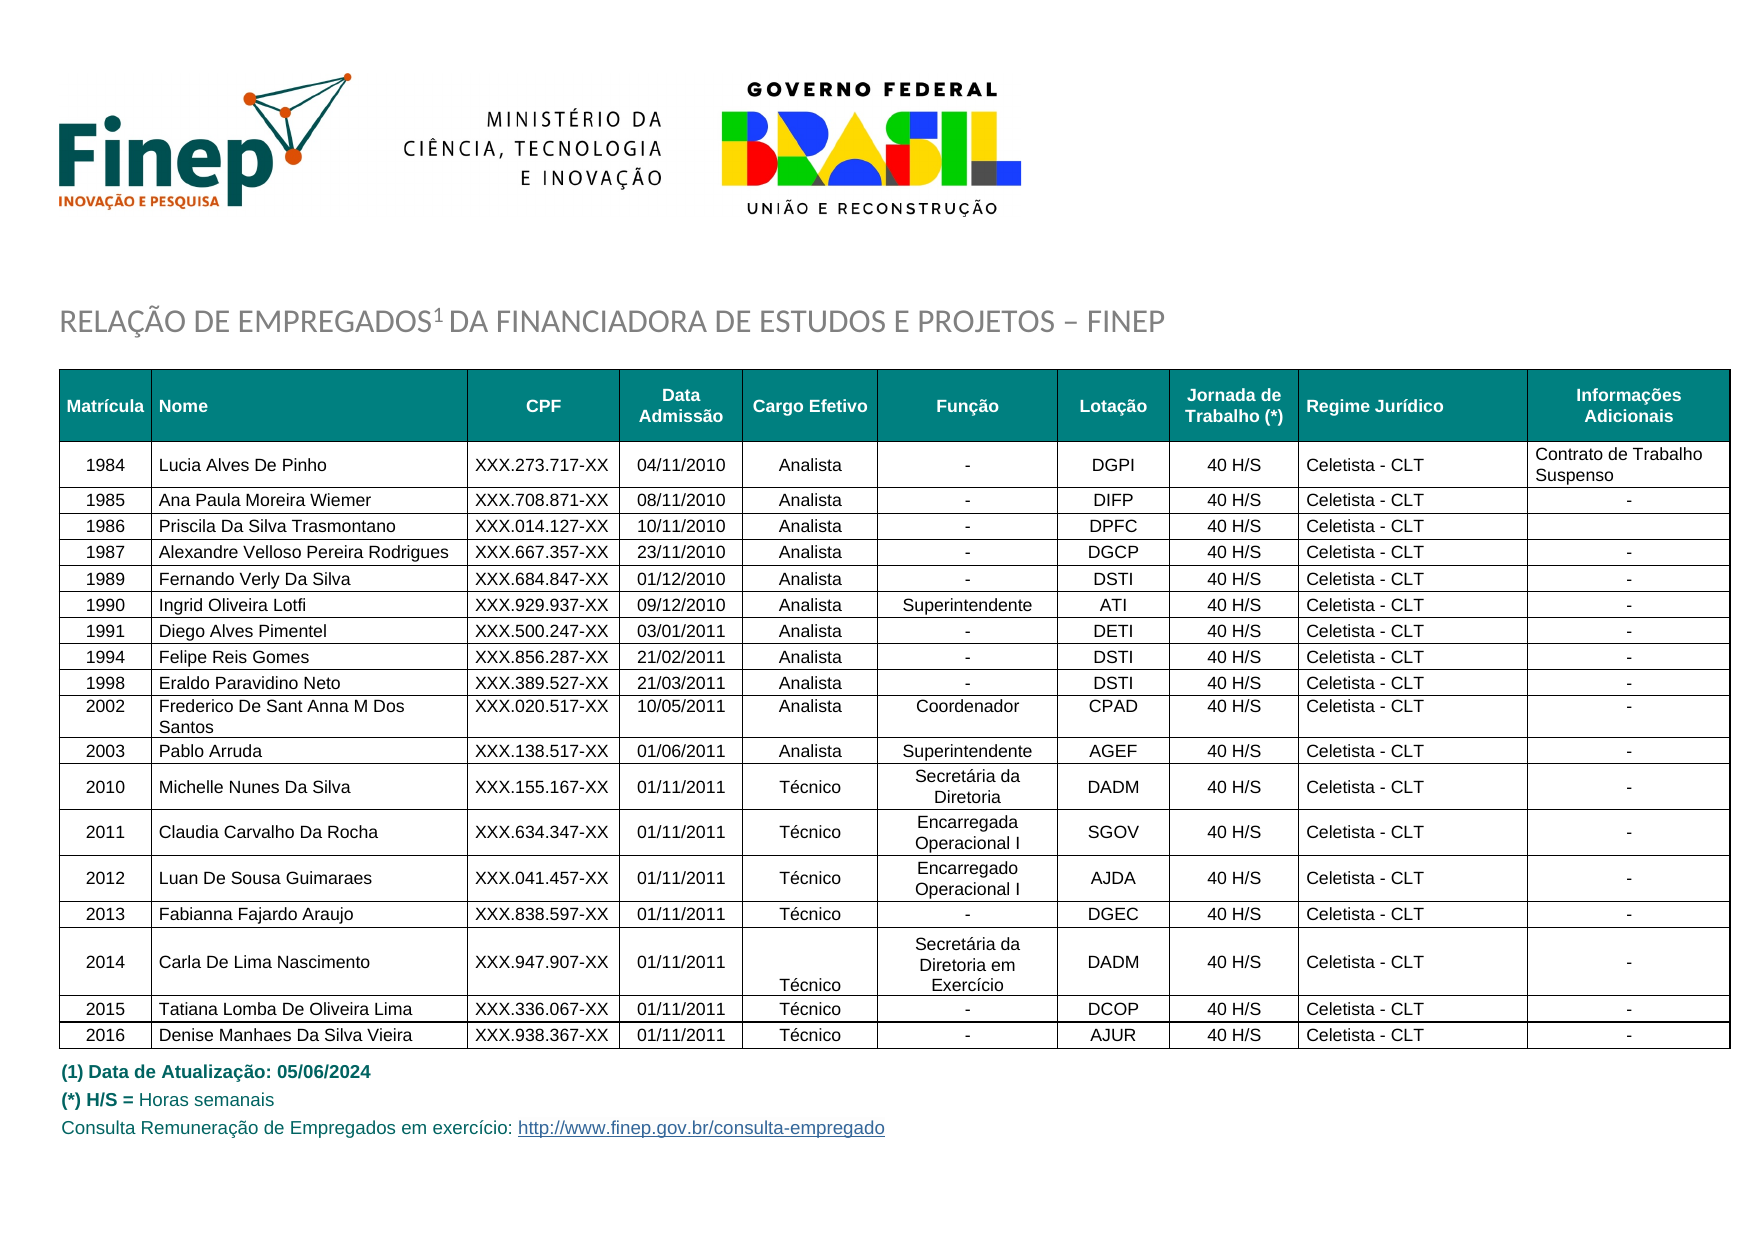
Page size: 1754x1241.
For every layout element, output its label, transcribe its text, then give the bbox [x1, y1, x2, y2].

table_cell DIFP [1058, 488, 1169, 513]
table_header Data Admissão [620, 370, 742, 441]
table_header Lotação [1058, 370, 1169, 441]
table_cell 2002 [60, 696, 151, 737]
table_cell Contrato de Trabalho Suspenso [1528, 442, 1729, 487]
table_cell Fabianna Fajardo Araujo [152, 902, 467, 927]
table_cell Celetista - CLT [1299, 696, 1527, 737]
table_cell XXX.020.517-XX [468, 696, 619, 737]
table_cell Alexandre Velloso Pereira Rodrigues [152, 540, 467, 565]
table_cell Celetista - CLT [1299, 1023, 1527, 1047]
table_cell - [878, 514, 1057, 539]
table_cell Analista [743, 644, 877, 669]
table_cell AJUR [1058, 1023, 1169, 1047]
table_cell - [1528, 566, 1729, 591]
table_cell 2012 [60, 856, 151, 901]
table_cell Técnico [743, 902, 877, 927]
table_cell Analista [743, 670, 877, 695]
table_cell Diego Alves Pimentel [152, 618, 467, 643]
table_cell Carla De Lima Nascimento [152, 928, 467, 995]
table_cell XXX.500.247-XX [468, 618, 619, 643]
table_cell 1986 [60, 514, 151, 539]
table_cell 40 H/S [1170, 738, 1298, 763]
table_cell AJDA [1058, 856, 1169, 901]
table_cell 21/03/2011 [620, 670, 742, 695]
table_cell 01/11/2011 [620, 810, 742, 855]
table_cell Coordenador [878, 696, 1057, 737]
table_cell Celetista - CLT [1299, 670, 1527, 695]
table_cell XXX.856.287-XX [468, 644, 619, 669]
table_cell Analista [743, 488, 877, 513]
table_cell - [1528, 856, 1729, 901]
table_cell Claudia Carvalho Da Rocha [152, 810, 467, 855]
table_cell 1989 [60, 566, 151, 591]
table_cell XXX.155.167-XX [468, 764, 619, 809]
table_header Função [878, 370, 1057, 441]
table_cell DSTI [1058, 670, 1169, 695]
table_cell 2014 [60, 928, 151, 995]
table_cell XXX.947.907-XX [468, 928, 619, 995]
table_header Cargo Efetivo [743, 370, 877, 441]
table_cell DCOP [1058, 996, 1169, 1021]
table_cell XXX.838.597-XX [468, 902, 619, 927]
table_cell XXX.684.847-XX [468, 566, 619, 591]
table_cell Denise Manhaes Da Silva Vieira [152, 1023, 467, 1047]
table_cell - [878, 442, 1057, 487]
table_cell Fernando Verly Da Silva [152, 566, 467, 591]
table_cell Analista [743, 540, 877, 565]
table_cell - [1528, 592, 1729, 617]
table_cell 40 H/S [1170, 644, 1298, 669]
table_cell 1990 [60, 592, 151, 617]
table_cell Celetista - CLT [1299, 514, 1527, 539]
table_cell - [878, 488, 1057, 513]
table_cell - [878, 902, 1057, 927]
table_cell DGEC [1058, 902, 1169, 927]
table_cell - [1528, 764, 1729, 809]
table_cell 01/11/2011 [620, 856, 742, 901]
table_cell Ingrid Oliveira Lotfi [152, 592, 467, 617]
table_cell - [1528, 488, 1729, 513]
table_cell Celetista - CLT [1299, 566, 1527, 591]
table_cell 40 H/S [1170, 514, 1298, 539]
table_cell 01/06/2011 [620, 738, 742, 763]
table_cell Celetista - CLT [1299, 928, 1527, 995]
table_cell 1985 [60, 488, 151, 513]
table_cell 2015 [60, 996, 151, 1021]
table_cell DGCP [1058, 540, 1169, 565]
table_cell DETI [1058, 618, 1169, 643]
table_cell 1987 [60, 540, 151, 565]
table_cell XXX.041.457-XX [468, 856, 619, 901]
table_cell Celetista - CLT [1299, 856, 1527, 901]
table_cell 40 H/S [1170, 670, 1298, 695]
table_cell XXX.634.347-XX [468, 810, 619, 855]
table_cell XXX.929.937-XX [468, 592, 619, 617]
table_cell Celetista - CLT [1299, 592, 1527, 617]
table_cell CPAD [1058, 696, 1169, 737]
table_cell 01/11/2011 [620, 902, 742, 927]
table_cell 01/11/2011 [620, 764, 742, 809]
table_cell Celetista - CLT [1299, 488, 1527, 513]
table_cell Celetista - CLT [1299, 764, 1527, 809]
table_cell Celetista - CLT [1299, 644, 1527, 669]
table_cell Michelle Nunes Da Silva [152, 764, 467, 809]
table_cell Analista [743, 442, 877, 487]
table_cell 04/11/2010 [620, 442, 742, 487]
table_cell Eraldo Paravidino Neto [152, 670, 467, 695]
table_cell 40 H/S [1170, 996, 1298, 1021]
table_cell - [878, 566, 1057, 591]
table_cell XXX.667.357-XX [468, 540, 619, 565]
table_cell Priscila Da Silva Trasmontano [152, 514, 467, 539]
table_cell - [1528, 996, 1729, 1021]
table_cell [1528, 514, 1729, 539]
table_cell XXX.336.067-XX [468, 996, 619, 1021]
table_cell 10/11/2010 [620, 514, 742, 539]
table_cell Celetista - CLT [1299, 738, 1527, 763]
table_cell Celetista - CLT [1299, 996, 1527, 1021]
table_cell Secretária da Diretoria em Exercício [878, 928, 1057, 995]
table_cell Técnico [743, 810, 877, 855]
table_cell Tatiana Lomba De Oliveira Lima [152, 996, 467, 1021]
table_cell Analista [743, 618, 877, 643]
table_cell - [1528, 670, 1729, 695]
table_cell 01/11/2011 [620, 996, 742, 1021]
table_cell - [878, 996, 1057, 1021]
table_cell XXX.938.367-XX [468, 1023, 619, 1047]
table_cell - [878, 618, 1057, 643]
table_cell DSTI [1058, 566, 1169, 591]
table_cell Encarregado Operacional I [878, 856, 1057, 901]
table_cell Ana Paula Moreira Wiemer [152, 488, 467, 513]
table_cell 01/11/2011 [620, 928, 742, 995]
table_cell XXX.014.127-XX [468, 514, 619, 539]
table_cell 40 H/S [1170, 566, 1298, 591]
table_cell 40 H/S [1170, 810, 1298, 855]
table_header Regime Jurídico [1299, 370, 1527, 441]
table_cell DSTI [1058, 644, 1169, 669]
table_header Informações Adicionais [1528, 370, 1729, 441]
table_cell - [1528, 902, 1729, 927]
table_cell Lucia Alves De Pinho [152, 442, 467, 487]
table_cell DPFC [1058, 514, 1169, 539]
table_cell AGEF [1058, 738, 1169, 763]
table_cell 1994 [60, 644, 151, 669]
table_cell Frederico De Sant Anna M Dos Santos [152, 696, 467, 737]
table_cell Pablo Arruda [152, 738, 467, 763]
table_cell Técnico [743, 856, 877, 901]
table_cell - [878, 670, 1057, 695]
table_cell 2016 [60, 1023, 151, 1047]
table_cell Celetista - CLT [1299, 810, 1527, 855]
table_cell XXX.389.527-XX [468, 670, 619, 695]
table_cell XXX.138.517-XX [468, 738, 619, 763]
table_cell - [1528, 738, 1729, 763]
table_header Nome [152, 370, 467, 441]
table_cell 40 H/S [1170, 856, 1298, 901]
table_header Jornada de Trabalho (*) [1170, 370, 1298, 441]
table_cell 03/01/2011 [620, 618, 742, 643]
table_cell Analista [743, 738, 877, 763]
table_header CPF [468, 370, 619, 441]
table_cell Celetista - CLT [1299, 442, 1527, 487]
table_cell DADM [1058, 928, 1169, 995]
table_cell 1984 [60, 442, 151, 487]
table_cell - [878, 540, 1057, 565]
table_cell Técnico [743, 1023, 877, 1047]
table_cell Celetista - CLT [1299, 540, 1527, 565]
table_cell 40 H/S [1170, 764, 1298, 809]
table_cell 1998 [60, 670, 151, 695]
table_cell Superintendente [878, 738, 1057, 763]
table_cell 2011 [60, 810, 151, 855]
table_cell 40 H/S [1170, 928, 1298, 995]
table_cell 40 H/S [1170, 696, 1298, 737]
table_cell - [1528, 810, 1729, 855]
table_cell SGOV [1058, 810, 1169, 855]
table_cell 08/11/2010 [620, 488, 742, 513]
table_cell Celetista - CLT [1299, 902, 1527, 927]
table_cell - [1528, 1023, 1729, 1047]
table_cell 01/12/2010 [620, 566, 742, 591]
table_cell XXX.708.871-XX [468, 488, 619, 513]
table_cell - [1528, 644, 1729, 669]
table_cell Encarregada Operacional I [878, 810, 1057, 855]
table_cell 23/11/2010 [620, 540, 742, 565]
table_cell 40 H/S [1170, 488, 1298, 513]
table_cell 40 H/S [1170, 902, 1298, 927]
table_cell 40 H/S [1170, 592, 1298, 617]
table_cell Técnico [743, 996, 877, 1021]
table_cell Luan De Sousa Guimaraes [152, 856, 467, 901]
table_cell Felipe Reis Gomes [152, 644, 467, 669]
table_cell 40 H/S [1170, 540, 1298, 565]
table_cell Analista [743, 566, 877, 591]
table_cell DGPI [1058, 442, 1169, 487]
table_cell - [878, 644, 1057, 669]
table_cell Secretária da Diretoria [878, 764, 1057, 809]
table_cell Técnico [743, 928, 877, 995]
table_cell Analista [743, 514, 877, 539]
table_cell Celetista - CLT [1299, 618, 1527, 643]
table_cell 40 H/S [1170, 442, 1298, 487]
table_cell 21/02/2011 [620, 644, 742, 669]
table_cell - [1528, 618, 1729, 643]
table_cell 1991 [60, 618, 151, 643]
table_cell DADM [1058, 764, 1169, 809]
table_cell 01/11/2011 [620, 1023, 742, 1047]
table_cell 2003 [60, 738, 151, 763]
table_cell - [878, 1023, 1057, 1047]
table_cell 40 H/S [1170, 1023, 1298, 1047]
table_cell - [1528, 540, 1729, 565]
table_cell 2013 [60, 902, 151, 927]
table_cell Analista [743, 592, 877, 617]
table_cell 10/05/2011 [620, 696, 742, 737]
table_cell XXX.273.717-XX [468, 442, 619, 487]
table_cell 2010 [60, 764, 151, 809]
table_cell - [1528, 928, 1729, 995]
table_cell Técnico [743, 764, 877, 809]
table_cell Superintendente [878, 592, 1057, 617]
table_cell 09/12/2010 [620, 592, 742, 617]
table_cell - [1528, 696, 1729, 737]
table_header Matrícula [60, 370, 151, 441]
table_cell ATI [1058, 592, 1169, 617]
table_cell 40 H/S [1170, 618, 1298, 643]
table_cell Analista [743, 696, 877, 737]
